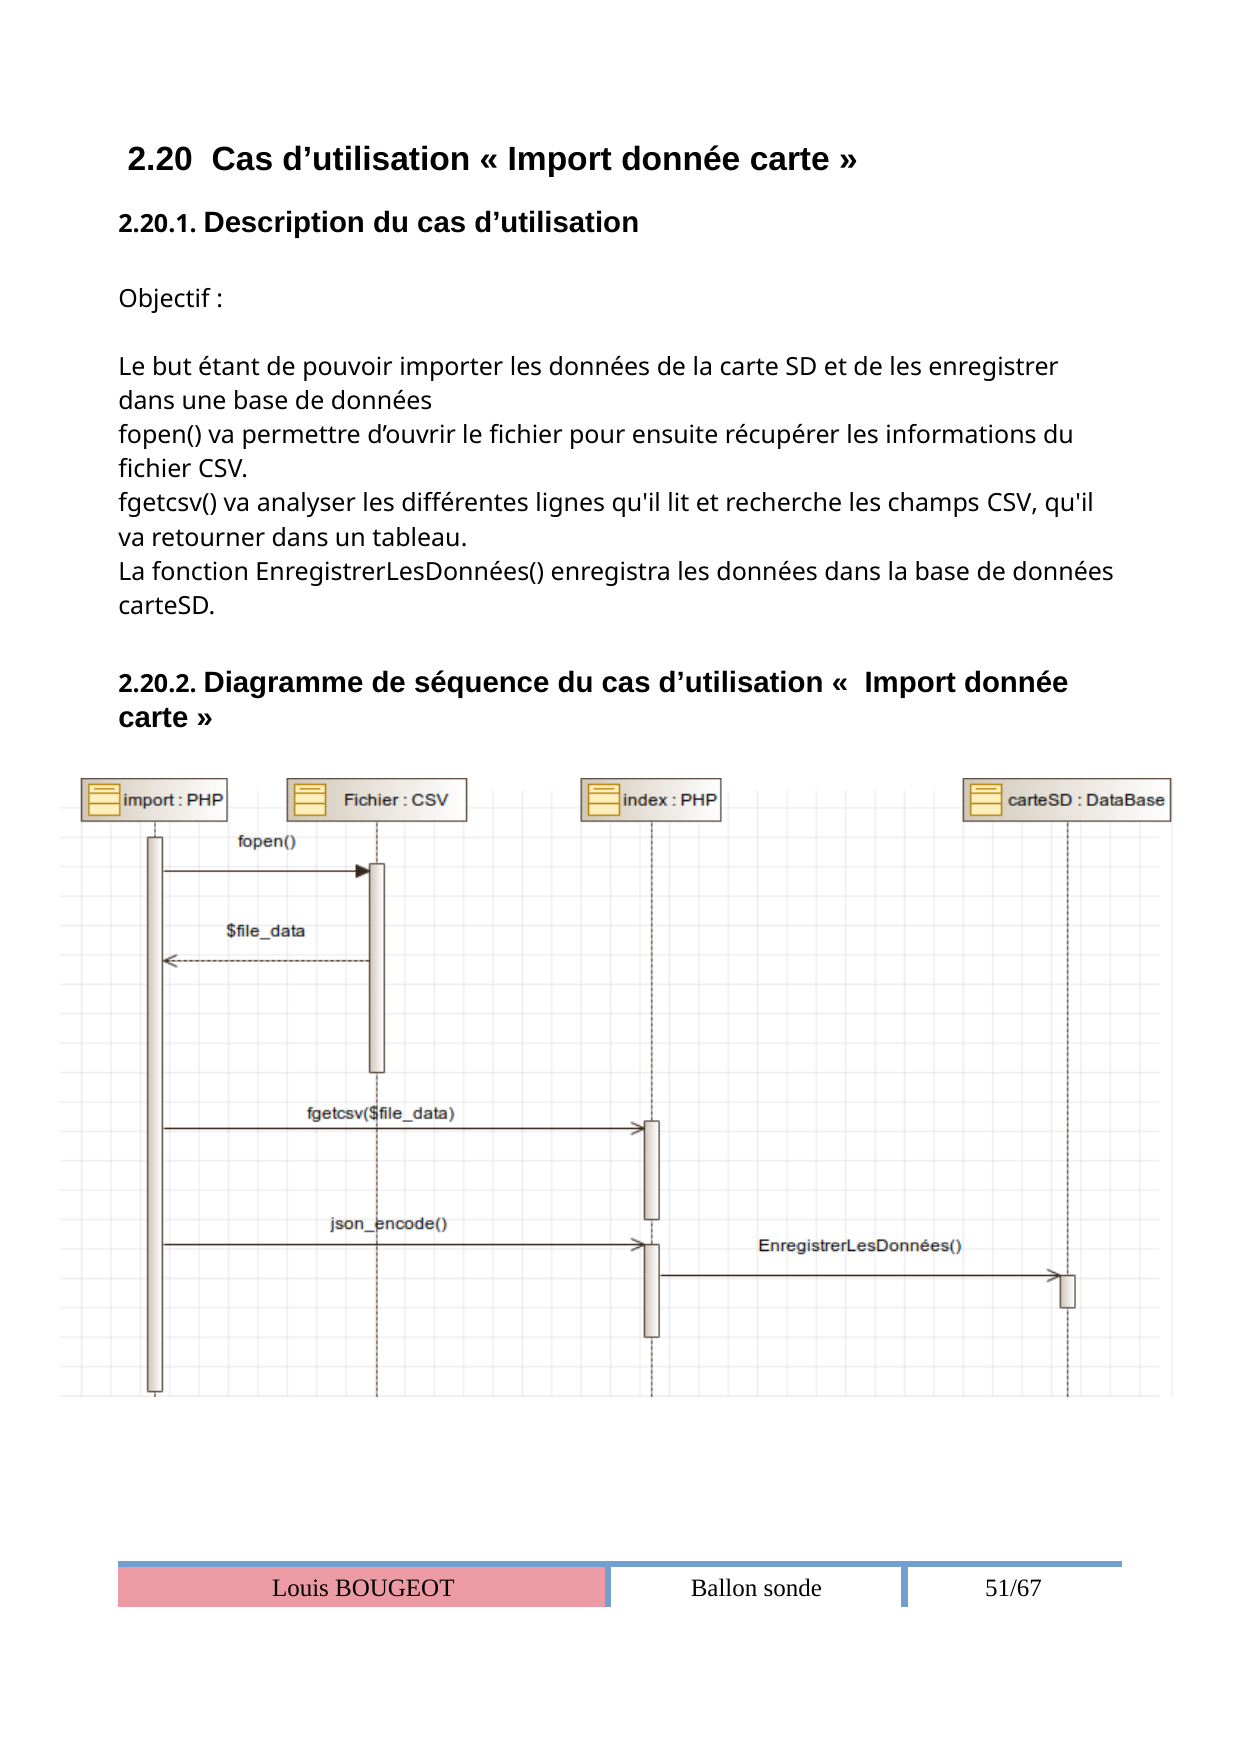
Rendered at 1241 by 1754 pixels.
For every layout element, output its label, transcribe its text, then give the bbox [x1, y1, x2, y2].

subtitle Diagramme de séquence du cas d’utilisation « Import donnée carte » [118, 665, 1122, 733]
picture [59, 778, 1173, 1397]
subtitle Description du cas d’utilisation [118, 205, 1122, 239]
text Objectif : [118, 281, 1122, 315]
text La fonction EnregistrerLesDonnées() enregistra les données dans la base de données carteSD. [118, 553, 1122, 621]
subtitle Cas d’utilisation « Import donnée carte » [118, 139, 1122, 178]
text Le but étant de pouvoir importer les données de la carte SD et de les enregistrer dans une base de données [118, 349, 1122, 417]
text fgetcsv() va analyser les différentes lignes qu'il lit et recherche les champs CSV, qu'il va retourner dans un tableau. [118, 485, 1122, 553]
text fopen() va permettre d’ouvrir le fichier pour ensuite récupérer les informations du fichier CSV. [118, 417, 1122, 485]
